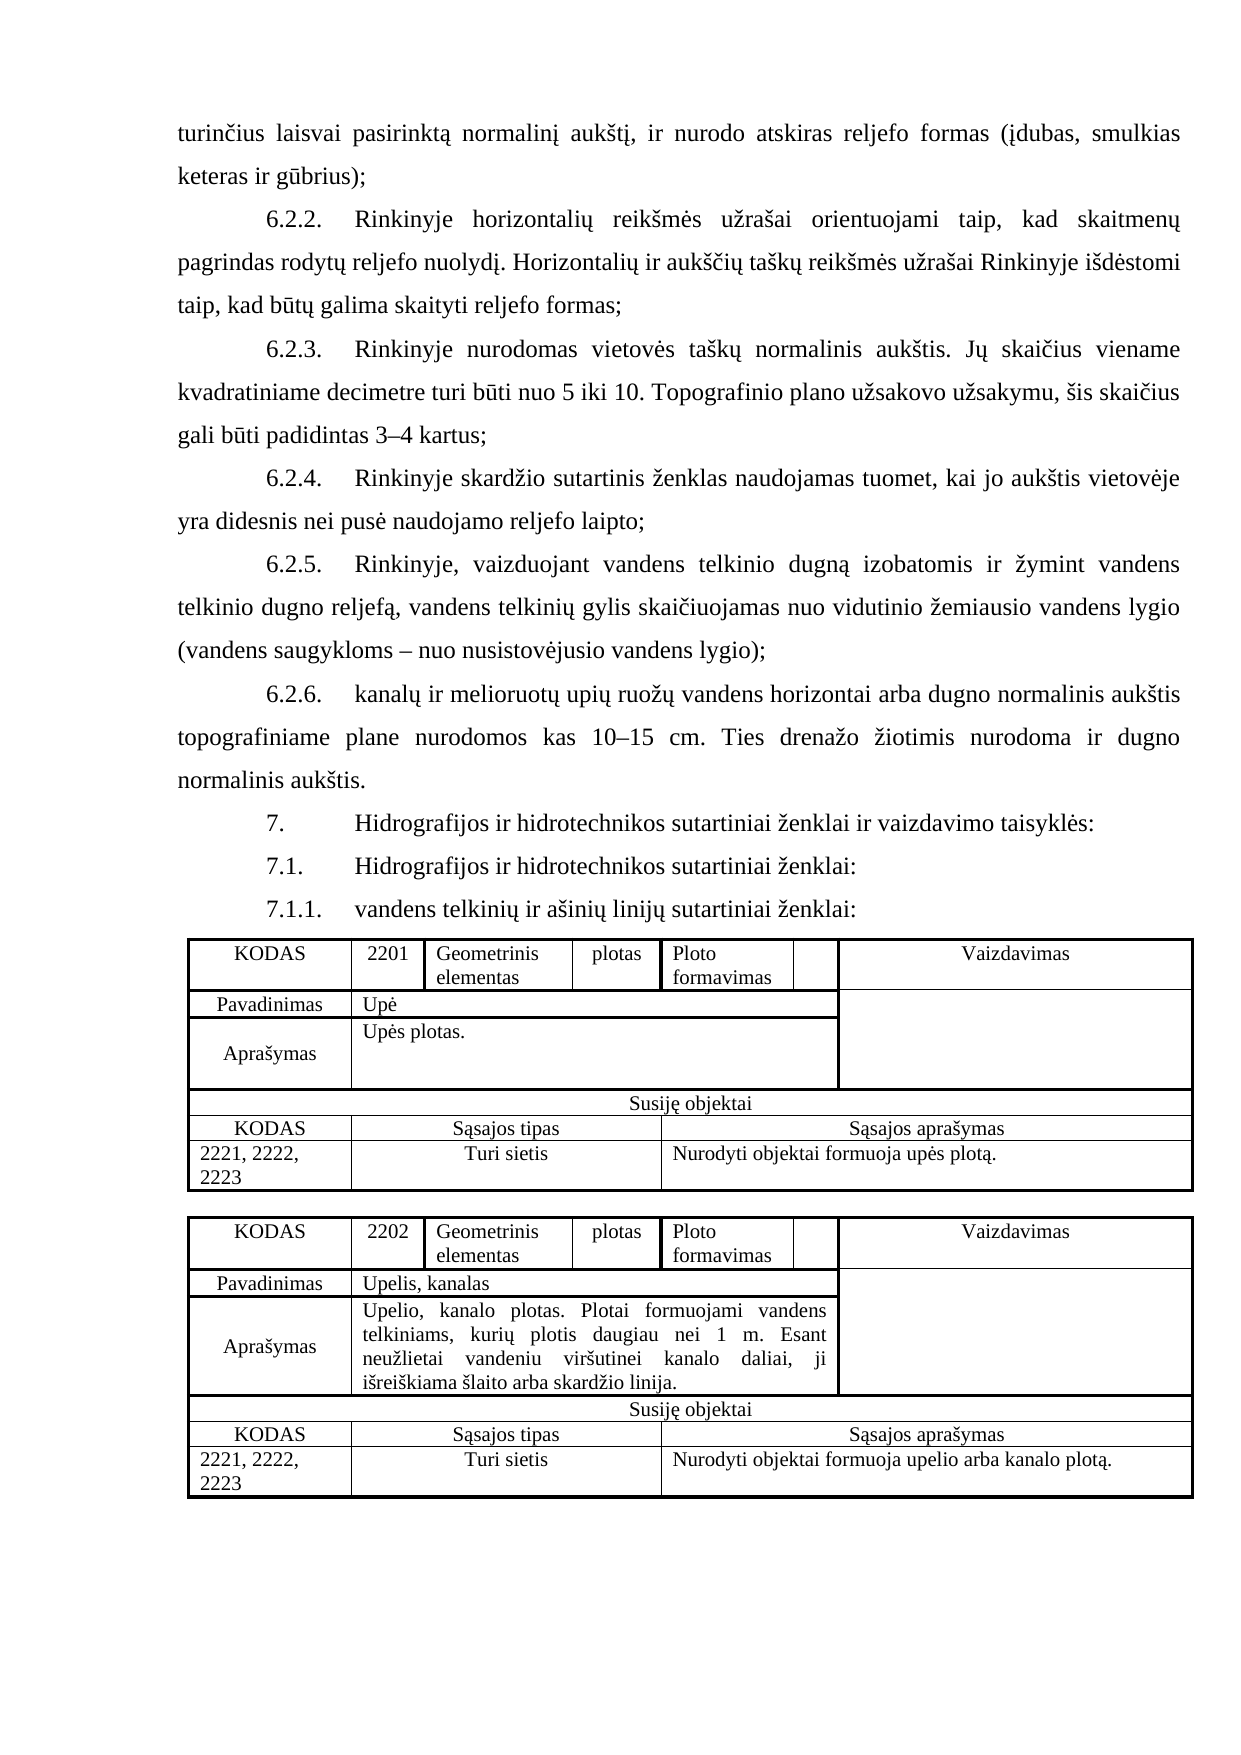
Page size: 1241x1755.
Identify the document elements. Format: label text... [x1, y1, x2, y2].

table_cell [840, 1269, 1191, 1394]
text turinčius laisvai pasirinktą normalinį aukštį, ir nurodo atskiras reljefo formas (įdubas, smulkias keteras ir gūbrius); [177, 118, 1181, 190]
table_cell Pavadinimas [190, 1271, 351, 1294]
text 7.1. Hidrografijos ir hidrotechnikos sutartiniai ženklai: [177, 851, 1181, 880]
table_cell Upelio, kanalo plotas. Plotai formuojami vandens telkiniams, kurių plotis daugiau nei 1 m. Esant neužlietai vandeniu viršutinei kanalo daliai, ji išreiškiama šlaito arba skardžio linija. [352, 1298, 837, 1394]
text 6.2.3. Rinkinyje nurodomas vietovės taškų normalinis aukštis. Jų skaičius viename kvadratiniame decimetre turi būti nuo 5 iki 10. Topografinio plano užsakovo užsakymu, šis skaičius gali būti padidintas 3–4 kartus; [177, 334, 1181, 449]
table_cell Turi sietis [352, 1447, 661, 1495]
text 7.1.1. vandens telkinių ir ašinių linijų sutartiniai ženklai: [177, 894, 1181, 923]
table_cell Nurodyti objektai formuoja upės plotą. [662, 1141, 1191, 1189]
table_cell 2221, 2222, 2223 [190, 1141, 351, 1189]
table_cell Sąsajos tipas [352, 1422, 661, 1446]
table_cell Aprašymas [190, 1019, 351, 1087]
table_header Ploto formavimas [663, 1219, 793, 1267]
table_header Geometrinis elementas [426, 941, 572, 989]
table_cell Turi sietis [352, 1141, 661, 1189]
table_header 2201 [352, 941, 423, 989]
table_header [794, 941, 837, 989]
table_header plotas [573, 941, 659, 989]
table_cell Upės plotas. [352, 1019, 837, 1087]
table_header Geometrinis elementas [426, 1219, 572, 1267]
table_header KODAS [190, 941, 351, 989]
table_cell Susiję objektai [190, 1397, 1191, 1421]
table_header 2202 [352, 1219, 423, 1267]
text 7. Hidrografijos ir hidrotechnikos sutartiniai ženklai ir vaizdavimo taisyklės: [177, 808, 1181, 837]
table_cell Upė [352, 992, 837, 1016]
table_cell Nurodyti objektai formuoja upelio arba kanalo plotą. [662, 1447, 1191, 1495]
text 6.2.4. Rinkinyje skardžio sutartinis ženklas naudojamas tuomet, kai jo aukštis vietovėje yra didesnis nei pusė naudojamo reljefo laipto; [177, 463, 1181, 535]
table_cell Aprašymas [190, 1298, 351, 1394]
table_cell Susiję objektai [190, 1091, 1191, 1115]
table_cell Sąsajos aprašymas [662, 1116, 1191, 1140]
table_header plotas [573, 1219, 659, 1267]
table_header Vaizdavimas [840, 1219, 1191, 1267]
table_cell KODAS [190, 1422, 351, 1446]
table_cell Upelis, kanalas [352, 1271, 837, 1294]
table_cell Sąsajos aprašymas [662, 1422, 1191, 1446]
text 6.2.6. kanalų ir melioruotų upių ruožų vandens horizontai arba dugno normalinis aukštis topografiniame plane nurodomos kas 10–15 cm. Ties drenažo žiotimis nurodoma ir dugno normalinis aukštis. [177, 679, 1181, 794]
table_cell Sąsajos tipas [352, 1116, 661, 1140]
text 6.2.2. Rinkinyje horizontalių reikšmės užrašai orientuojami taip, kad skaitmenų pagrindas rodytų reljefo nuolydį. Horizontalių ir aukščių taškų reikšmės užrašai Rinkinyje išdėstomi taip, kad būtų galima skaityti reljefo formas; [177, 204, 1181, 319]
table_header Vaizdavimas [840, 941, 1191, 989]
table_cell 2221, 2222, 2223 [190, 1447, 351, 1495]
table_header [794, 1219, 837, 1267]
table_cell [840, 990, 1191, 1087]
table_header Ploto formavimas [663, 941, 793, 989]
table_header KODAS [190, 1219, 351, 1267]
table_cell Pavadinimas [190, 992, 351, 1016]
table_cell KODAS [190, 1116, 351, 1140]
text 6.2.5. Rinkinyje, vaizduojant vandens telkinio dugną izobatomis ir žymint vandens telkinio dugno reljefą, vandens telkinių gylis skaičiuojamas nuo vidutinio žemiausio vandens lygio (vandens saugykloms – nuo nusistovėjusio vandens lygio); [177, 549, 1181, 664]
